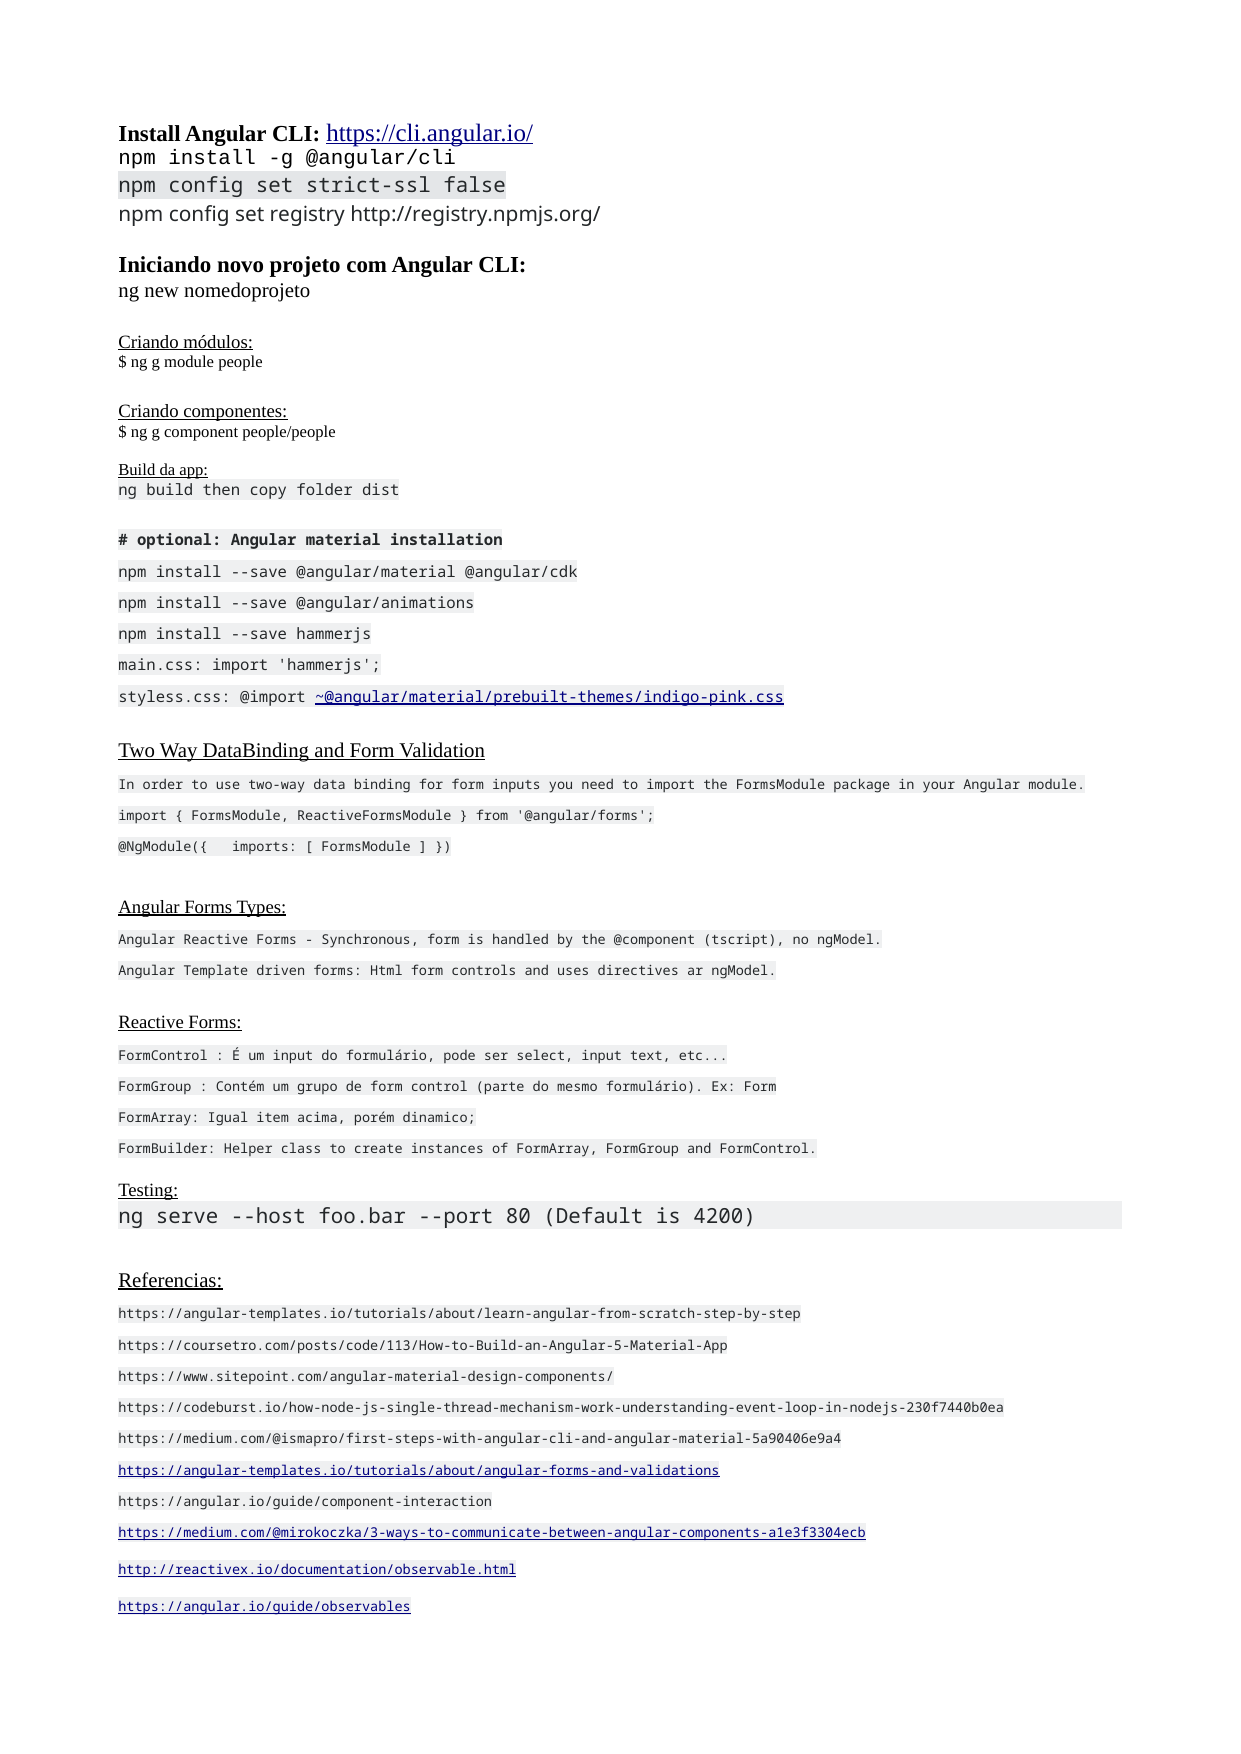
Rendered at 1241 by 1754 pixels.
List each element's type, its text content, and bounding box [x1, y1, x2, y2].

text Install Angular CLI: https://cli.angular.io/ [118, 118, 1122, 147]
text npm install --save @angular/material @angular/cdk npm install --save @angular/animations [118, 550, 1122, 613]
text Build da app: [118, 460, 1122, 479]
text FormControl : É um input do formulário, pode ser select, input text, etc... [118, 1033, 1122, 1064]
text Criando módulos: [118, 331, 1122, 352]
text FormArray: Igual item acima, porém dinamico; [118, 1095, 1122, 1126]
text https://angular-templates.io/tutorials/about/angular-forms-and-validations https://angular.io/guide/component-interaction [118, 1448, 1122, 1510]
text https://angular-templates.io/tutorials/about/learn-angular-from-scratch-step-by-step [118, 1292, 1122, 1323]
text Two Way DataBinding and Form Validation [118, 738, 1122, 762]
text http://reactivex.io/documentation/observable.html [118, 1542, 1122, 1578]
text npm install -g @angular/cli npm config set strict-ssl false npm config set registry http://registry.npmjs.org/ [118, 147, 1122, 227]
text In order to use two-way data binding for form inputs you need to import the FormsModule package in your Angular module. [118, 762, 1122, 793]
text Iniciando novo projeto com Angular CLI: [118, 251, 1122, 278]
text import { FormsModule, ReactiveFormsModule } from '@angular/forms'; [118, 793, 1122, 824]
text Angular Template driven forms: Html form controls and uses directives ar ngModel. [118, 948, 1122, 980]
text npm install --save hammerjs [118, 613, 1122, 644]
text ng build then copy folder dist [118, 479, 1122, 500]
text # optional: Angular material installation [118, 529, 1122, 550]
text https://medium.com/@mirokoczka/3-ways-to-communicate-between-angular-components-a1e3f3304ecb [118, 1510, 1122, 1542]
text ng new nomedoprojeto [118, 278, 1122, 302]
text Testing: [118, 1158, 1122, 1201]
text main.css: import 'hammerjs'; styless.css: @import ~@angular/material/prebuilt-themes/indigo-pink.css [118, 644, 1122, 707]
text https://angular.io/guide/observables [118, 1578, 1122, 1615]
text FormBuilder: Helper class to create instances of FormArray, FormGroup and FormControl. [118, 1126, 1122, 1158]
text https://coursetro.com/posts/code/113/How-to-Build-an-Angular-5-Material-App [118, 1323, 1122, 1354]
text Criando componentes: [118, 371, 1122, 422]
text ng serve --host foo.bar --port 80 (Default is 4200) [118, 1201, 1122, 1229]
text Referencias: [118, 1260, 1122, 1292]
text https://www.sitepoint.com/angular-material-design-components/ [118, 1354, 1122, 1385]
text https://medium.com/@ismapro/first-steps-with-angular-cli-and-angular-material-5a90406e9a4 [118, 1417, 1122, 1448]
text $ ng g component people/people [118, 422, 1122, 441]
text https://codeburst.io/how-node-js-single-thread-mechanism-work-understanding-event-loop-in-nodejs-230f7440b0ea [118, 1385, 1122, 1417]
text @NgModule({ imports: [ FormsModule ] }) [118, 824, 1122, 856]
text FormGroup : Contém um grupo de form control (parte do mesmo formulário). Ex: Form [118, 1064, 1122, 1095]
text $ ng g module people [118, 352, 1122, 371]
text Angular Forms Types: [118, 856, 1122, 917]
text Reactive Forms: [118, 1011, 1122, 1033]
text Angular Reactive Forms - Synchronous, form is handled by the @component (tscript), no ngModel. [118, 917, 1122, 948]
